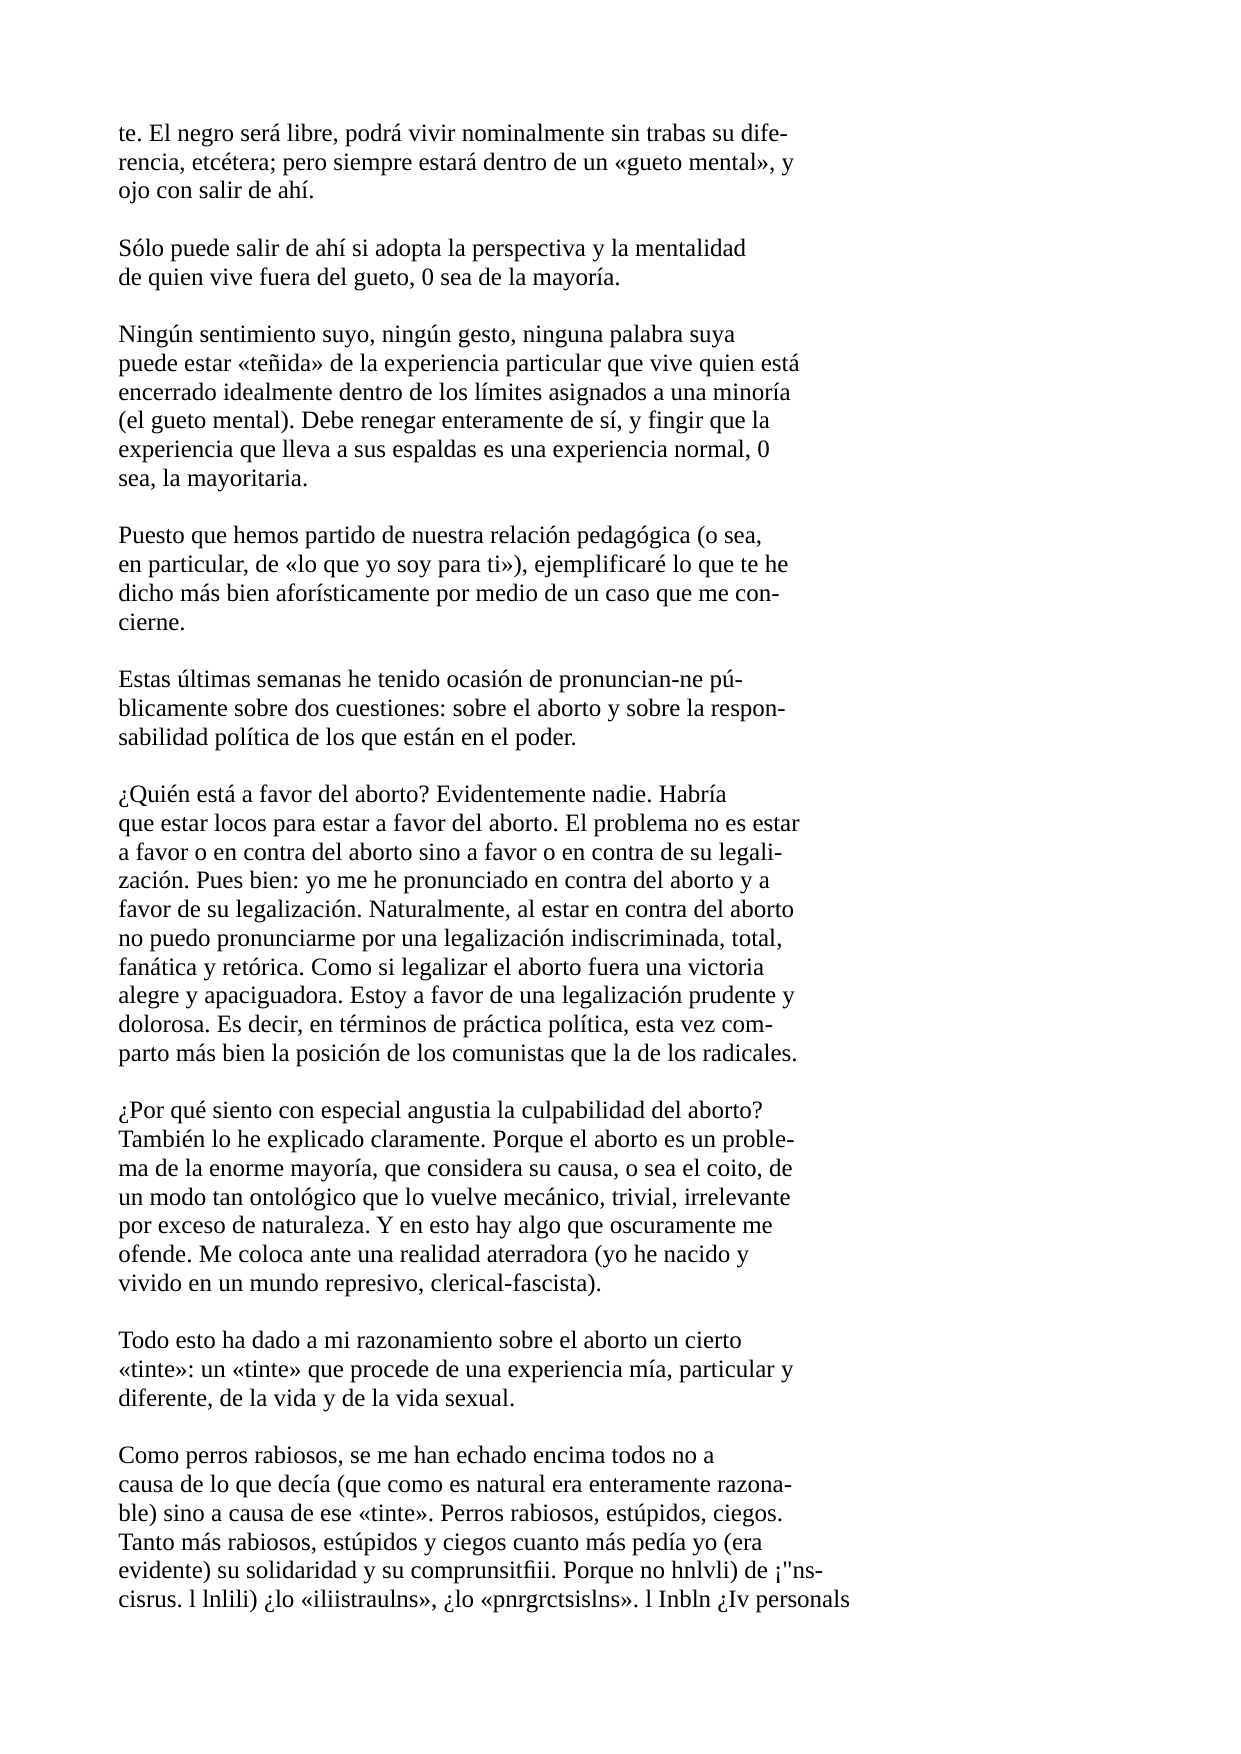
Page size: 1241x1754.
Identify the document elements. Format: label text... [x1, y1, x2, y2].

text Todo esto ha dado a mi razonamiento sobre el aborto un cierto [118, 1326, 1122, 1354]
text dolorosa. Es decir, en términos de práctica política, esta vez com- [118, 1009, 1122, 1038]
text ojo con salir de ahí. [118, 176, 1122, 204]
text zación. Pues bien: yo me he pronunciado en contra del aborto y a [118, 866, 1122, 894]
text sabilidad política de los que están en el poder. [118, 722, 1122, 751]
text ofende. Me coloca ante una realidad aterradora (yo he nacido y [118, 1239, 1122, 1268]
text Como perros rabiosos, se me han echado encima todos no a [118, 1441, 1122, 1469]
text blicamente sobre dos cuestiones: sobre el aborto y sobre la respon- [118, 693, 1122, 722]
text vivido en un mundo represivo, clerical-fascista). [118, 1268, 1122, 1297]
text puede estar «teñida» de la experiencia particular que vive quien está [118, 348, 1122, 377]
text experiencia que lleva a sus espaldas es una experiencia normal, 0 [118, 434, 1122, 463]
text ¿Quién está a favor del aborto? Evidentemente nadie. Habría [118, 779, 1122, 808]
text Ningún sentimiento suyo, ningún gesto, ninguna palabra suya [118, 319, 1122, 348]
text Puesto que hemos partido de nuestra relación pedagógica (o sea, [118, 521, 1122, 549]
text encerrado idealmente dentro de los límites asignados a una minoría [118, 377, 1122, 406]
text no puedo pronunciarme por una legalización indiscriminada, total, [118, 923, 1122, 952]
text por exceso de naturaleza. Y en esto hay algo que oscuramente me [118, 1211, 1122, 1239]
text que estar locos para estar a favor del aborto. El problema no es estar [118, 808, 1122, 837]
text causa de lo que decía (que como es natural era enteramente razona- [118, 1469, 1122, 1498]
text de quien vive fuera del gueto, 0 sea de la mayoría. [118, 262, 1122, 291]
text ble) sino a causa de ese «tinte». Perros rabiosos, estúpidos, ciegos. [118, 1498, 1122, 1527]
text te. El negro será libre, podrá vivir nominalmente sin trabas su dife- [118, 118, 1122, 147]
text sea, la mayoritaria. [118, 463, 1122, 492]
text fanática y retórica. Como si legalizar el aborto fuera una victoria [118, 952, 1122, 981]
text dicho más bien aforísticamente por medio de un caso que me con- [118, 578, 1122, 607]
text diferente, de la vida y de la vida sexual. [118, 1383, 1122, 1412]
text Estas últimas semanas he tenido ocasión de pronuncian-ne pú- [118, 664, 1122, 693]
text Sólo puede salir de ahí si adopta la perspectiva y la mentalidad [118, 233, 1122, 262]
text evidente) su solidaridad y su comprunsitﬁii. Porque no hnlvli) de ¡"ns- [118, 1556, 1122, 1584]
text parto más bien la posición de los comunistas que la de los radicales. [118, 1038, 1122, 1067]
text Tanto más rabiosos, estúpidos y ciegos cuanto más pedía yo (era [118, 1527, 1122, 1556]
text ma de la enorme mayoría, que considera su causa, o sea el coito, de [118, 1153, 1122, 1182]
text (el gueto mental). Debe renegar enteramente de sí, y fingir que la [118, 406, 1122, 434]
text rencia, etcétera; pero siempre estará dentro de un «gueto mental», y [118, 147, 1122, 176]
text un modo tan ontológico que lo vuelve mecánico, trivial, irrelevante [118, 1182, 1122, 1211]
text alegre y apaciguadora. Estoy a favor de una legalización prudente y [118, 981, 1122, 1009]
text en particular, de «lo que yo soy para ti»), ejemplificaré lo que te he [118, 549, 1122, 578]
text «tinte»: un «tinte» que procede de una experiencia mía, particular y [118, 1354, 1122, 1383]
text ¿Por qué siento con especial angustia la culpabilidad del aborto? [118, 1096, 1122, 1124]
text cisrus. l lnlili) ¿lo «iliistraulns», ¿lo «pnrgrctsislns». l Inbln ¿Iv personals [118, 1584, 1122, 1613]
text favor de su legalización. Naturalmente, al estar en contra del aborto [118, 894, 1122, 923]
text También lo he explicado claramente. Porque el aborto es un proble- [118, 1124, 1122, 1153]
text a favor o en contra del aborto sino a favor o en contra de su legali- [118, 837, 1122, 866]
text cierne. [118, 607, 1122, 636]
